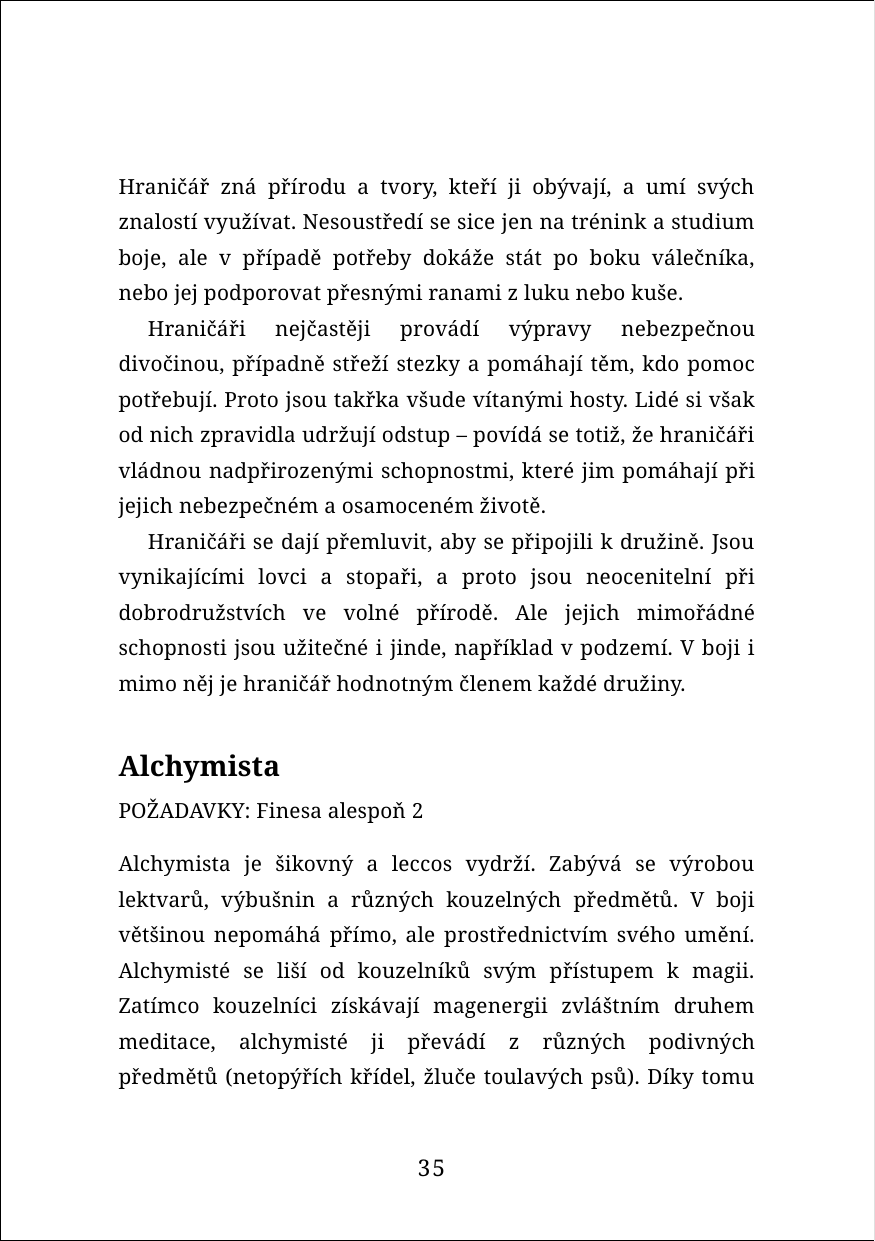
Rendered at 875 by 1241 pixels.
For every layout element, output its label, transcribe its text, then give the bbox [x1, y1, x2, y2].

text POŽADAVKY: Finesa alespoň 2 [118, 796, 756, 824]
text Hraničář zná přírodu a tvory, kteří ji obývají, a umí svých znalostí využívat. Nesoustředí se sice jen na trénink a studium boje, ale v případě potřeby dokáže stát po boku válečníka, nebo jej podporovat přesnými ranami z luku nebo kuše. Hraničáři nejčastěji provádí výpravy nebezpečnou divočinou, případně střeží stezky a pomáhají těm, kdo pomoc potřebují. Proto jsou takřka všude vítanými hosty. Lidé si však od nich zpravidla udržují odstup – povídá se totiž, že hraničáři vládnou nadpřirozenými schopnostmi, které jim pomáhají při jejich nebezpečném a osamoceném životě. Hraničáři se dají přemluvit, aby se připojili k družině. Jsou vynikajícími lovci a stopaři, a proto jsou neocenitelní při dobrodružstvích ve volné přírodě. Ale jejich mimořádné schopnosti jsou užitečné i jinde, například v podzemí. V boji i mimo něj je hraničář hodnotným členem každé družiny. [118, 172, 756, 697]
subtitle Alchymista [118, 746, 756, 784]
text Alchymista je šikovný a leccos vydrží. Zabývá se výrobou lektvarů, výbušnin a různých kouzelných předmětů. V boji většinou nepomáhá přímo, ale prostřednictvím svého umění. Alchymisté se liší od kouzelníků svým přístupem k magii. Zatímco kouzelníci získávají magenergii zvláštním druhem meditace, alchymisté ji převádí z různých podivných předmětů (netopýřích křídel, žluče toulavých psů). Díky tomu [118, 849, 756, 1091]
